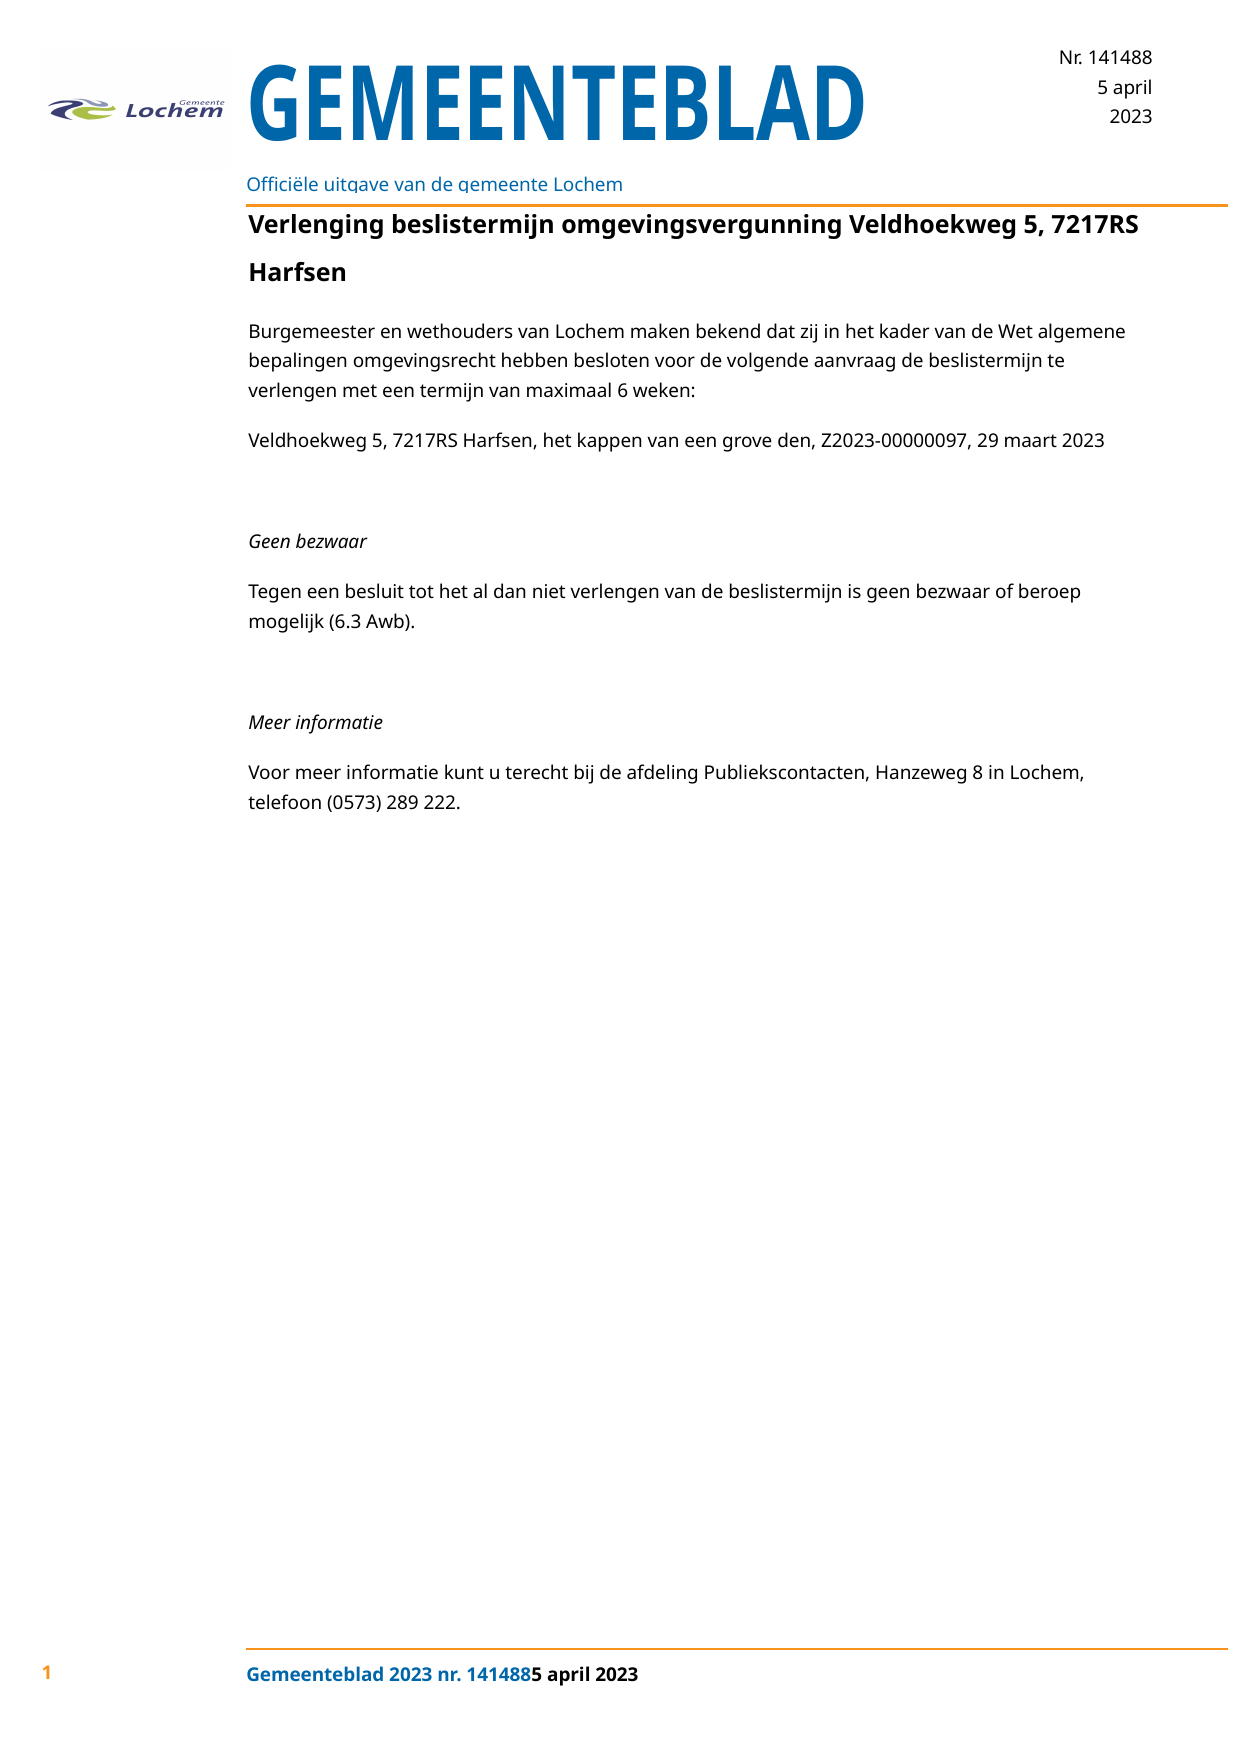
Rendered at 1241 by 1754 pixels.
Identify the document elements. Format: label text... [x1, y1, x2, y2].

text Veldhoekweg 5, 7217RS Harfsen, het kappen van een grove den, Z2023-00000097, 29 maart 2023 [248, 427, 1152, 453]
text Verlenging beslistermijn omgevingsvergunning Veldhoekweg 5, 7217RS Harfsen [248, 207, 1152, 288]
text Meer informatie [248, 709, 1152, 735]
text Tegen een besluit tot het al dan niet verlengen van de beslistermijn is geen bezwaar of beroep mogelijk (6.3 Awb). [248, 579, 1152, 634]
text Geen bezwaar [248, 528, 1152, 554]
text Voor meer informatie kunt u terecht bij de afdeling Publiekscontacten, Hanzeweg 8 in Lochem, telefoon (0573) 289 222. [248, 759, 1152, 815]
text Burgemeester en wethouders van Lochem maken bekend dat zij in het kader van de Wet algemene bepalingen omgevingsrecht hebben besloten voor de volgende aanvraag de beslistermijn te verlengen met een termijn van maximaal 6 weken: [248, 318, 1152, 403]
picture [41, 47, 231, 172]
